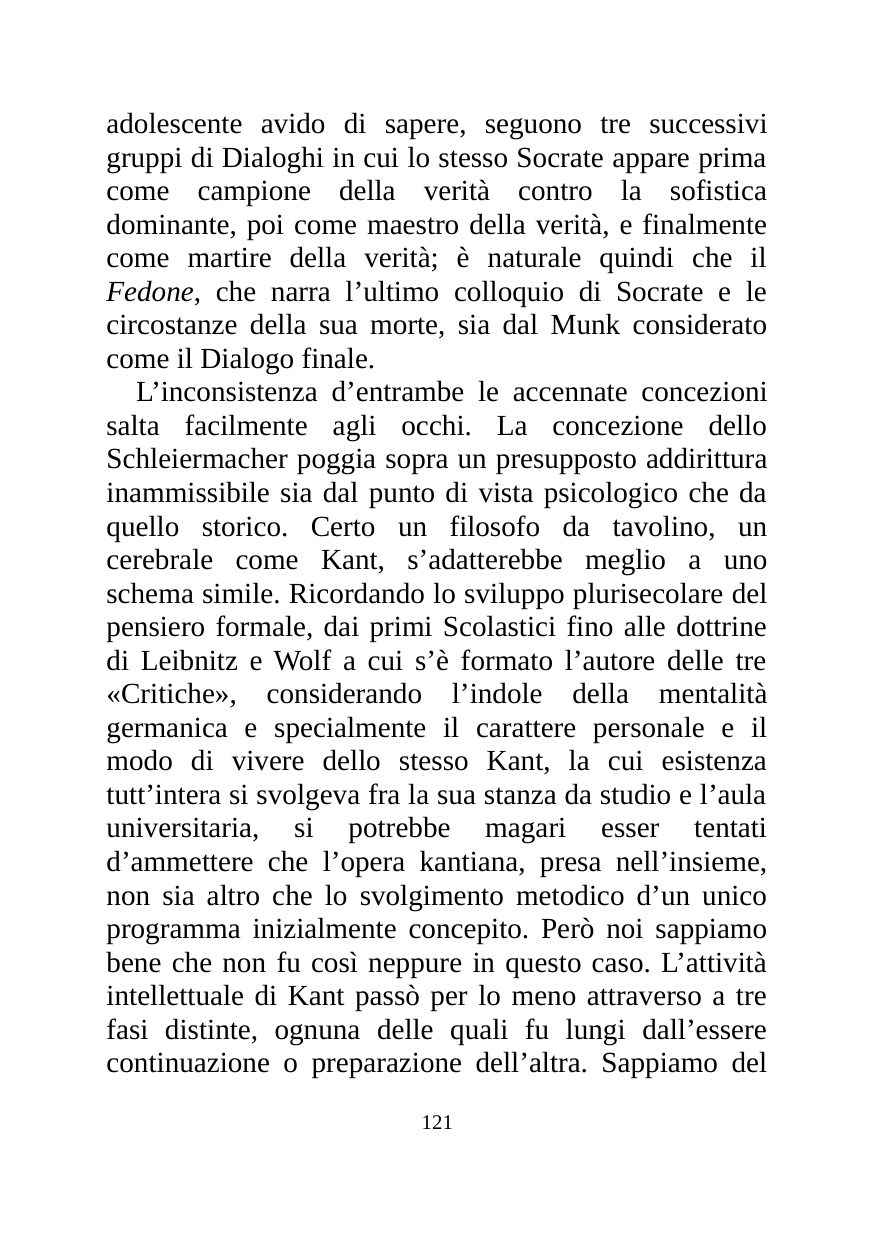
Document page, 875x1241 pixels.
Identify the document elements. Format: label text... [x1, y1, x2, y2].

text adolescente avido di sapere, seguono tre successivi gruppi di Dialoghi in cui lo stesso Socrate appare prima come campione della verità contro la sofistica dominante, poi come maestro della verità, e finalmente come martire della verità; è naturale quindi che il Fedone, che narra l’ultimo colloquio di Socrate e le circostanze della sua morte, sia dal Munk considerato come il Dialogo finale. [106, 106, 768, 374]
text L’inconsistenza d’entrambe le accennate concezioni salta facilmente agli occhi. La concezione dello Schleiermacher poggia sopra un presupposto addirittura inammissibile sia dal punto di vista psicologico che da quello storico. Certo un filosofo da tavolino, un cerebrale come Kant, s’adatterebbe meglio a uno schema simile. Ricordando lo sviluppo plurisecolare del pensiero formale, dai primi Scolastici fino alle dottrine di Leibnitz e Wolf a cui s’è formato l’autore delle tre «Critiche», considerando l’indole della mentalità germanica e specialmente il carattere personale e il modo di vivere dello stesso Kant, la cui esistenza tutt’intera si svolgeva fra la sua stanza da studio e l’aula universitaria, si potrebbe magari esser tentati d’ammettere che l’opera kantiana, presa nell’insieme, non sia altro che lo svolgimento metodico d’un unico programma inizialmente concepito. Però noi sappiamo bene che non fu così neppure in questo caso. L’attività intellettuale di Kant passò per lo meno attraverso a tre fasi distinte, ognuna delle quali fu lungi dall’essere continuazione o preparazione dell’altra. Sappiamo del [106, 374, 768, 1079]
